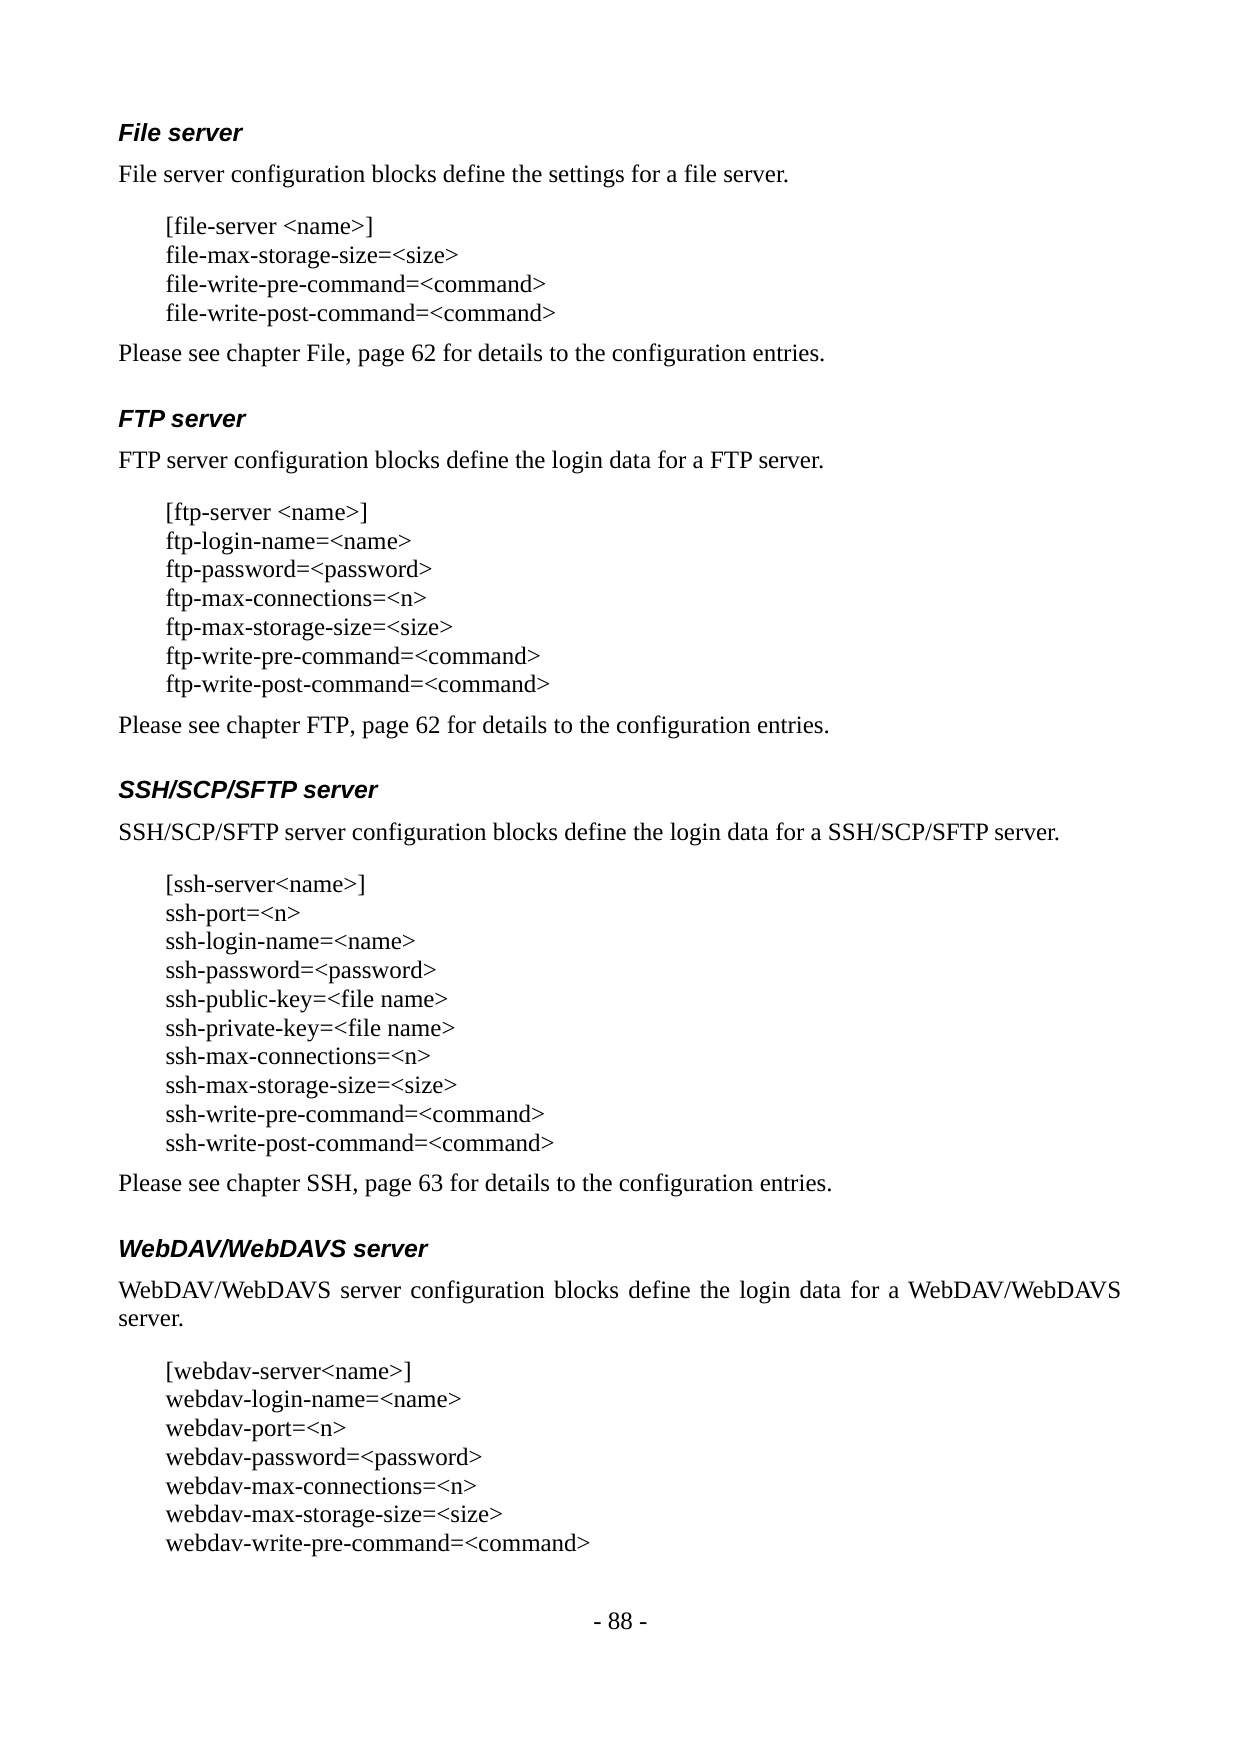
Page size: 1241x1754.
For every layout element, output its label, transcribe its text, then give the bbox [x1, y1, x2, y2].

text Please see chapter File, page 62 for details to the configuration entries. [118, 338, 1122, 367]
text ftp-write-pre-command=<command> [165, 641, 1122, 669]
text Please see chapter SSH, page 63 for details to the configuration entries. [118, 1168, 1122, 1197]
text [file-server <name>] [165, 211, 1122, 240]
text webdav-max-storage-size=<size> [165, 1499, 1122, 1528]
text ftp-max-storage-size=<size> [165, 612, 1122, 641]
text ftp-password=<password> [165, 554, 1122, 583]
text [ssh-server<name>] [165, 869, 1122, 898]
text Please see chapter FTP, page 62 for details to the configuration entries. [118, 710, 1122, 739]
text WebDAV/WebDAVS server configuration blocks define the login data for a WebDAV/WebDAVS server. [118, 1275, 1122, 1332]
text File server configuration blocks define the settings for a file server. [118, 159, 1122, 188]
text ssh-write-post-command=<command> [165, 1128, 1122, 1156]
subtitle WebDAV/WebDAVS server [118, 1234, 1122, 1262]
text webdav-login-name=<name> [165, 1384, 1122, 1413]
text webdav-write-pre-command=<command> [165, 1528, 1122, 1557]
text ssh-write-pre-command=<command> [165, 1099, 1122, 1128]
text webdav-password=<password> [165, 1442, 1122, 1471]
subtitle File server [118, 118, 1122, 147]
text webdav-max-connections=<n> [165, 1471, 1122, 1499]
text ssh-private-key=<file name> [165, 1013, 1122, 1041]
text ftp-max-connections=<n> [165, 583, 1122, 612]
text [webdav-server<name>] [165, 1356, 1122, 1384]
text FTP server configuration blocks define the login data for a FTP server. [118, 445, 1122, 473]
text ssh-port=<n> [165, 898, 1122, 926]
text webdav-port=<n> [165, 1413, 1122, 1442]
text SSH/SCP/SFTP server configuration blocks define the login data for a SSH/SCP/SFTP server. [118, 817, 1122, 845]
subtitle FTP server [118, 404, 1122, 432]
text ftp-write-post-command=<command> [165, 669, 1122, 698]
text file-max-storage-size=<size> [165, 240, 1122, 269]
text ssh-max-storage-size=<size> [165, 1070, 1122, 1099]
text ssh-login-name=<name> [165, 926, 1122, 955]
text file-write-pre-command=<command> [165, 269, 1122, 298]
subtitle SSH/SCP/SFTP server [118, 776, 1122, 804]
text ftp-login-name=<name> [165, 526, 1122, 554]
text ssh-max-connections=<n> [165, 1041, 1122, 1070]
text ssh-public-key=<file name> [165, 984, 1122, 1013]
text file-write-post-command=<command> [165, 298, 1122, 326]
text [ftp-server <name>] [165, 497, 1122, 526]
text ssh-password=<password> [165, 955, 1122, 984]
